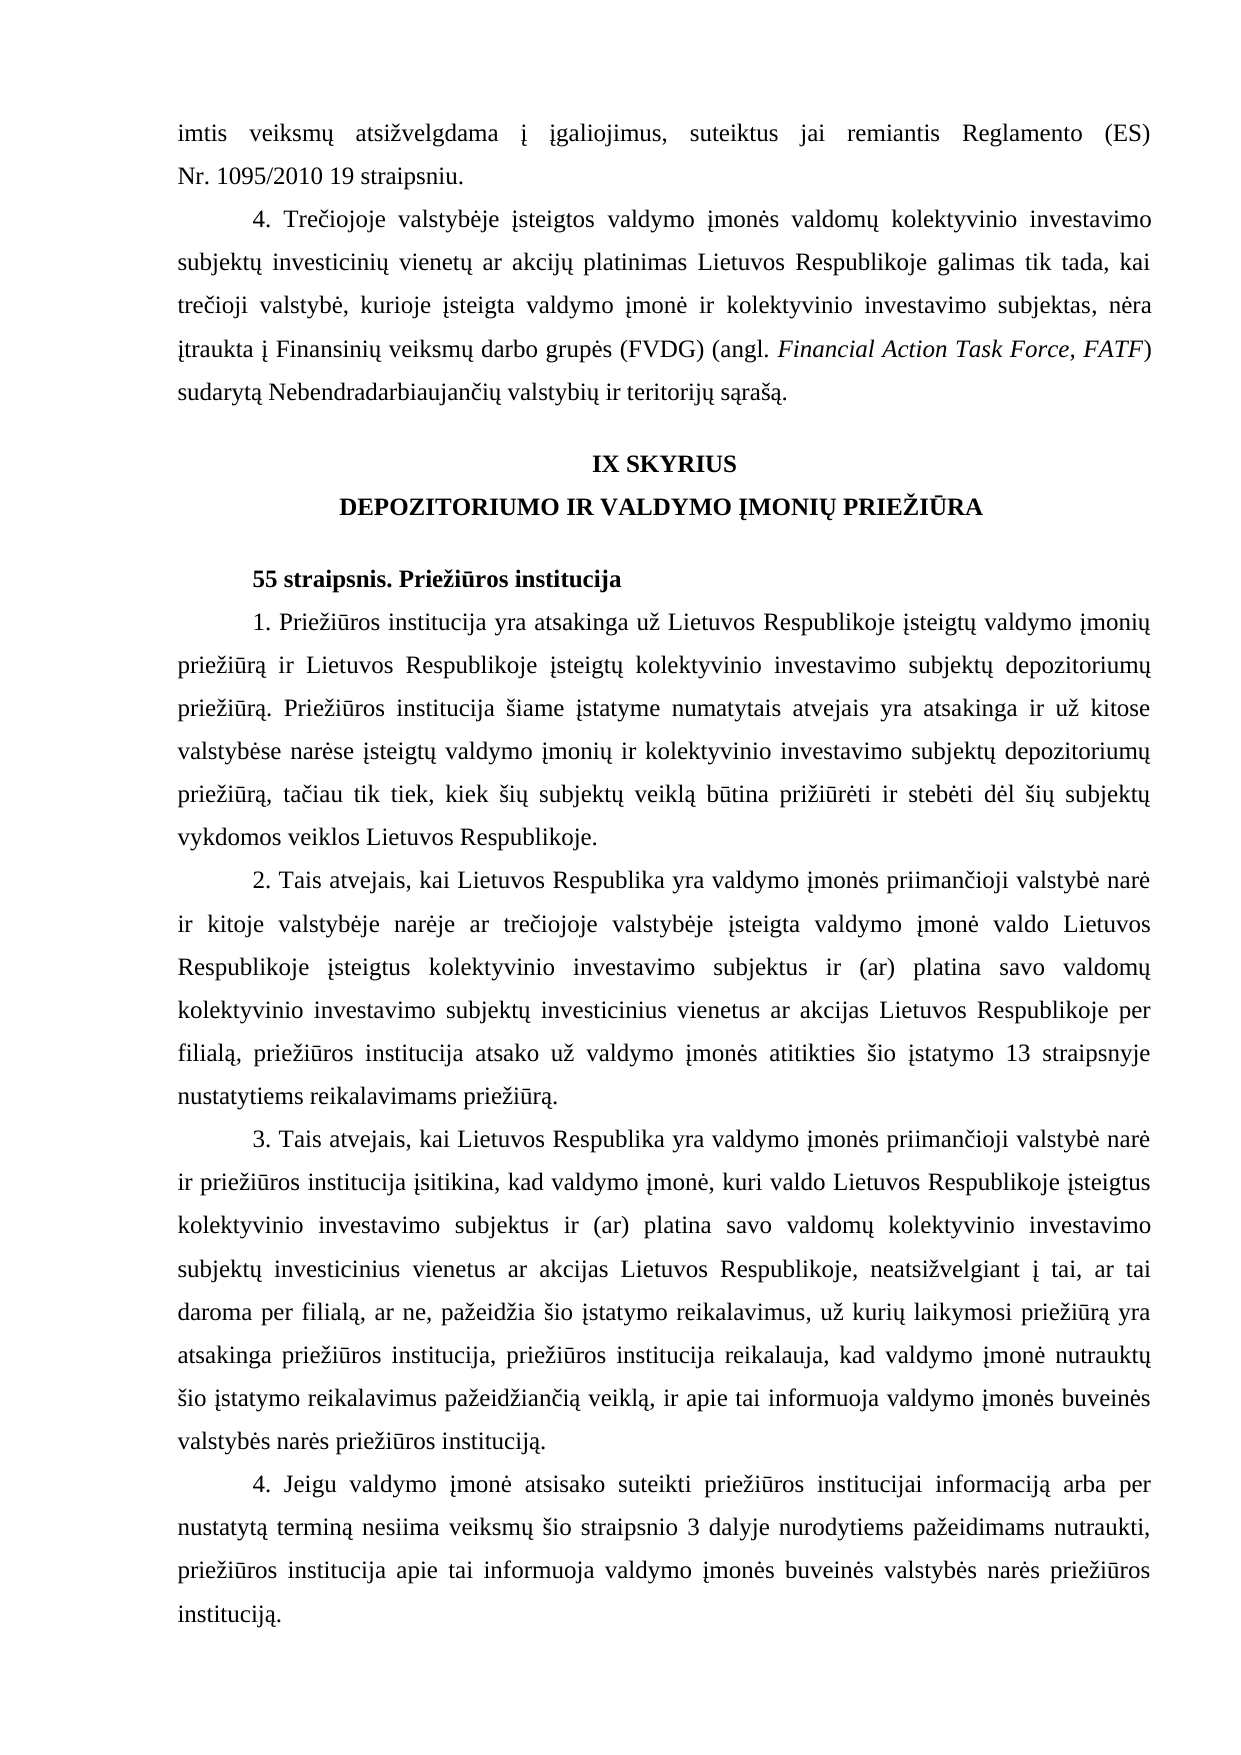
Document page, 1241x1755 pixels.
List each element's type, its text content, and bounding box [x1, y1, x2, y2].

text 1. Priežiūros institucija yra atsakinga už Lietuvos Respublikoje įsteigtų valdymo įmonių priežiūrą ir Lietuvos Respublikoje įsteigtų kolektyvinio investavimo subjektų depozitoriumų priežiūrą. Priežiūros institucija šiame įstatyme numatytais atvejais yra atsakinga ir už kitose valstybėse narėse įsteigtų valdymo įmonių ir kolektyvinio investavimo subjektų depozitoriumų priežiūrą, tačiau tik tiek, kiek šių subjektų veiklą būtina prižiūrėti ir stebėti dėl šių subjektų vykdomos veiklos Lietuvos Respublikoje. [177, 607, 1152, 851]
text DEPOZITORIUMO IR VALDYMO ĮMONIŲ PRIEŽIŪRA [177, 492, 1152, 521]
text 4. Jeigu valdymo įmonė atsisako suteikti priežiūros institucijai informaciją arba per nustatytą terminą nesiima veiksmų šio straipsnio 3 dalyje nurodytiems pažeidimams nutraukti, priežiūros institucija apie tai informuoja valdymo įmonės buveinės valstybės narės priežiūros instituciją. [177, 1469, 1152, 1627]
text 4. Trečiojoje valstybėje įsteigtos valdymo įmonės valdomų kolektyvinio investavimo subjektų investicinių vienetų ar akcijų platinimas Lietuvos Respublikoje galimas tik tada, kai trečioji valstybė, kurioje įsteigta valdymo įmonė ir kolektyvinio investavimo subjektas, nėra įtraukta į Finansinių veiksmų darbo grupės (FVDG) (angl. Financial Action Task Force, FATF) sudarytą Nebendradarbiaujančių valstybių ir teritorijų sąrašą. [177, 204, 1152, 406]
text 55 straipsnis. Priežiūros institucija [177, 564, 1152, 592]
text 2. Tais atvejais, kai Lietuvos Respublika yra valdymo įmonės priimančioji valstybė narė ir kitoje valstybėje narėje ar trečiojoje valstybėje įsteigta valdymo įmonė valdo Lietuvos Respublikoje įsteigtus kolektyvinio investavimo subjektus ir (ar) platina savo valdomų kolektyvinio investavimo subjektų investicinius vienetus ar akcijas Lietuvos Respublikoje per filialą, priežiūros institucija atsako už valdymo įmonės atitikties šio įstatymo 13 straipsnyje nustatytiems reikalavimams priežiūrą. [177, 866, 1152, 1110]
text imtis veiksmų atsižvelgdama į įgaliojimus, suteiktus jai remiantis Reglamento (ES) Nr. 1095/2010 19 straipsniu. [177, 118, 1152, 190]
text IX SKYRIUS [177, 449, 1152, 477]
text 3. Tais atvejais, kai Lietuvos Respublika yra valdymo įmonės priimančioji valstybė narė ir priežiūros institucija įsitikina, kad valdymo įmonė, kuri valdo Lietuvos Respublikoje įsteigtus kolektyvinio investavimo subjektus ir (ar) platina savo valdomų kolektyvinio investavimo subjektų investicinius vienetus ar akcijas Lietuvos Respublikoje, neatsižvelgiant į tai, ar tai daroma per filialą, ar ne, pažeidžia šio įstatymo reikalavimus, už kurių laikymosi priežiūrą yra atsakinga priežiūros institucija, priežiūros institucija reikalauja, kad valdymo įmonė nutrauktų šio įstatymo reikalavimus pažeidžiančią veiklą, ir apie tai informuoja valdymo įmonės buveinės valstybės narės priežiūros instituciją. [177, 1124, 1152, 1455]
